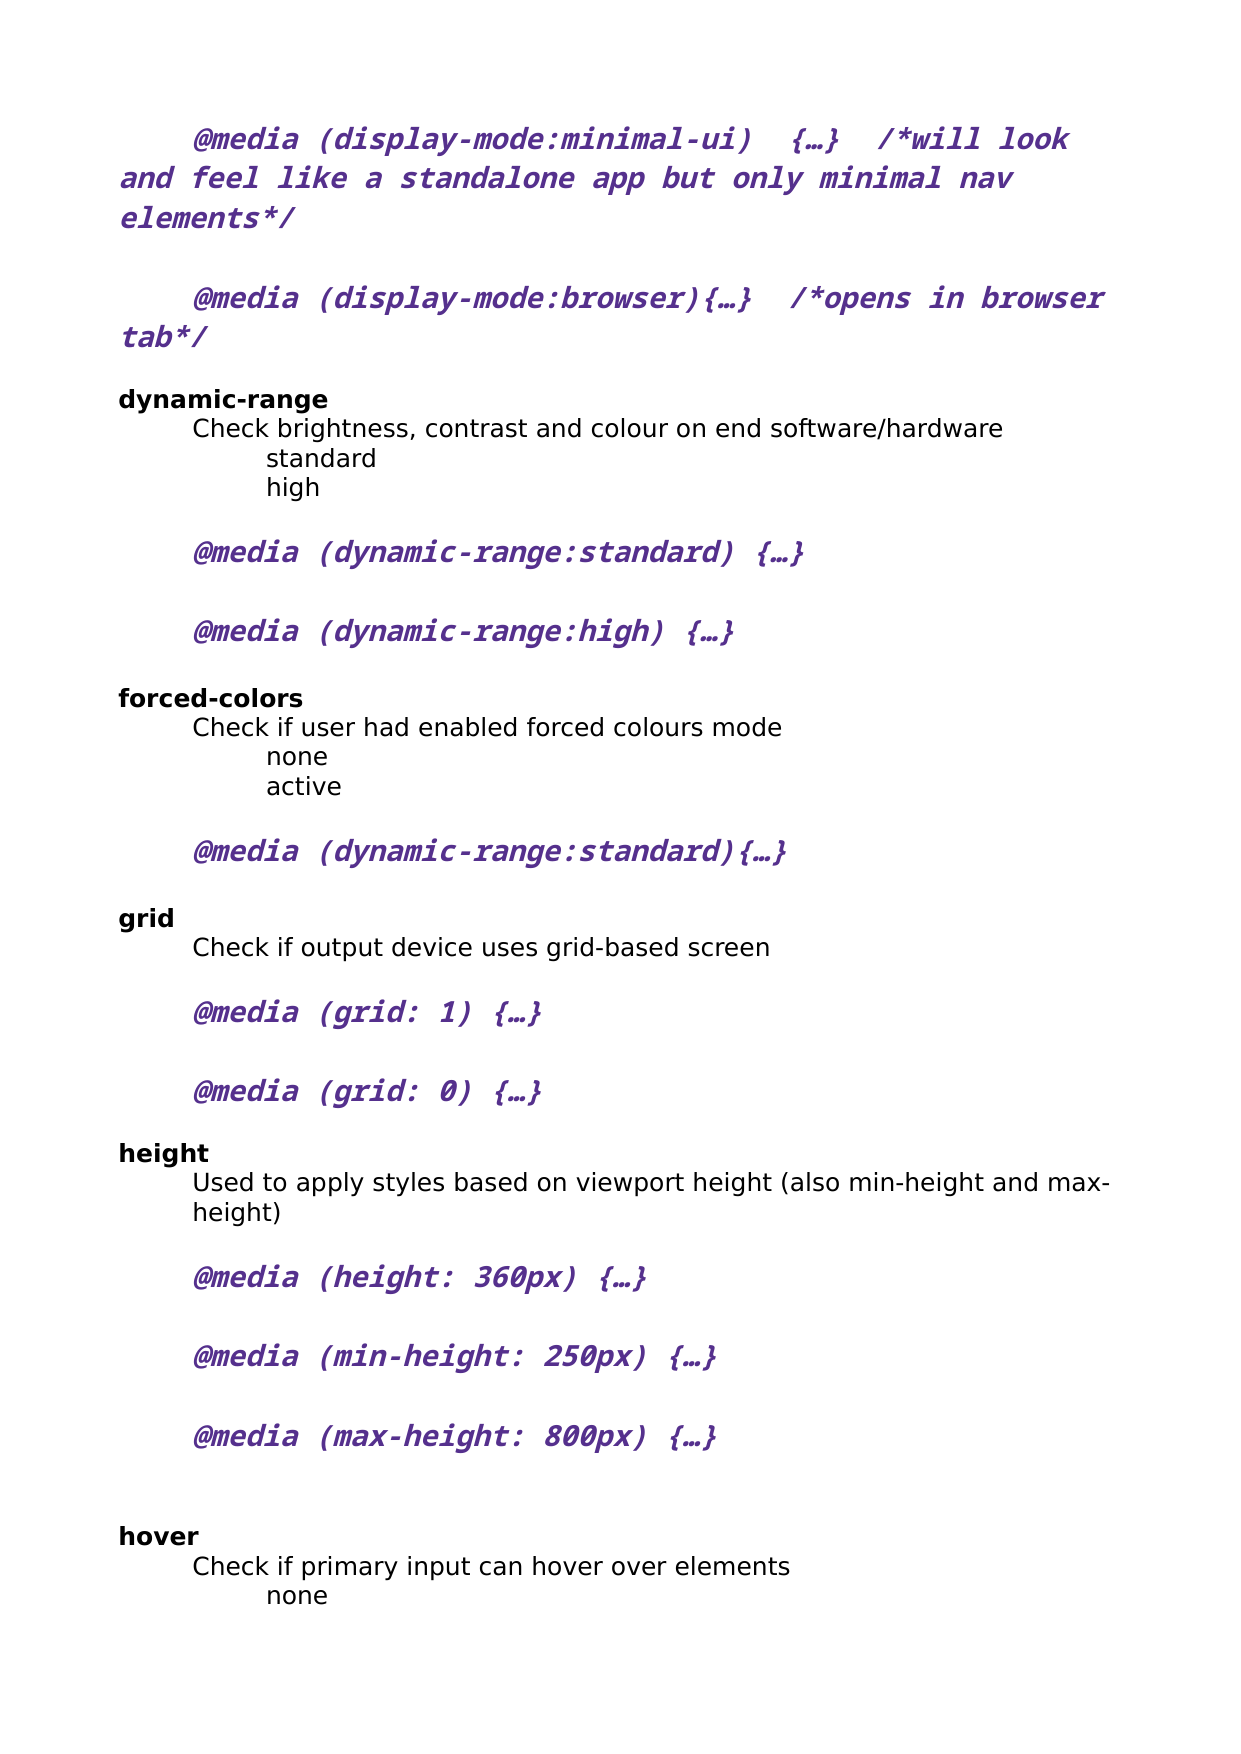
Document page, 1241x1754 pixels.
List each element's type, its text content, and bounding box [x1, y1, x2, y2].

text @media (min-height: 250px) {…} [118, 1336, 1122, 1375]
text none [118, 743, 1122, 772]
text grid [118, 904, 1122, 933]
text @media (height: 360px) {…} [118, 1256, 1122, 1296]
text Check if user had enabled forced colours mode [118, 713, 1122, 743]
text dynamic-range [118, 385, 1122, 414]
text none [118, 1581, 1122, 1610]
text high [118, 473, 1122, 502]
text Used to apply styles based on viewport height (also min-height and max- height) [118, 1169, 1122, 1227]
text @media (grid: 1) {…} [118, 991, 1122, 1031]
text forced-colors [118, 684, 1122, 713]
text @media (display-mode:minimal-ui) {…} /*will look and feel like a standalone app but only minimal nav elements*/ [118, 118, 1122, 237]
text @media (dynamic-range:standard) {…} [118, 531, 1122, 571]
text active [118, 772, 1122, 801]
text @media (dynamic-range:high) {…} [118, 611, 1122, 650]
text Check if primary input can hover over elements [118, 1552, 1122, 1581]
text @media (display-mode:browser){…} /*opens in browser tab*/ [118, 277, 1122, 356]
text @media (max-height: 800px) {…} [118, 1415, 1122, 1454]
text Check brightness, contrast and colour on end software/hardware [118, 414, 1122, 444]
text @media (dynamic-range:standard){…} [118, 830, 1122, 870]
text standard [118, 444, 1122, 473]
text height [118, 1139, 1122, 1169]
text hover [118, 1522, 1122, 1552]
text Check if output device uses grid-based screen [118, 933, 1122, 962]
text @media (grid: 0) {…} [118, 1071, 1122, 1110]
